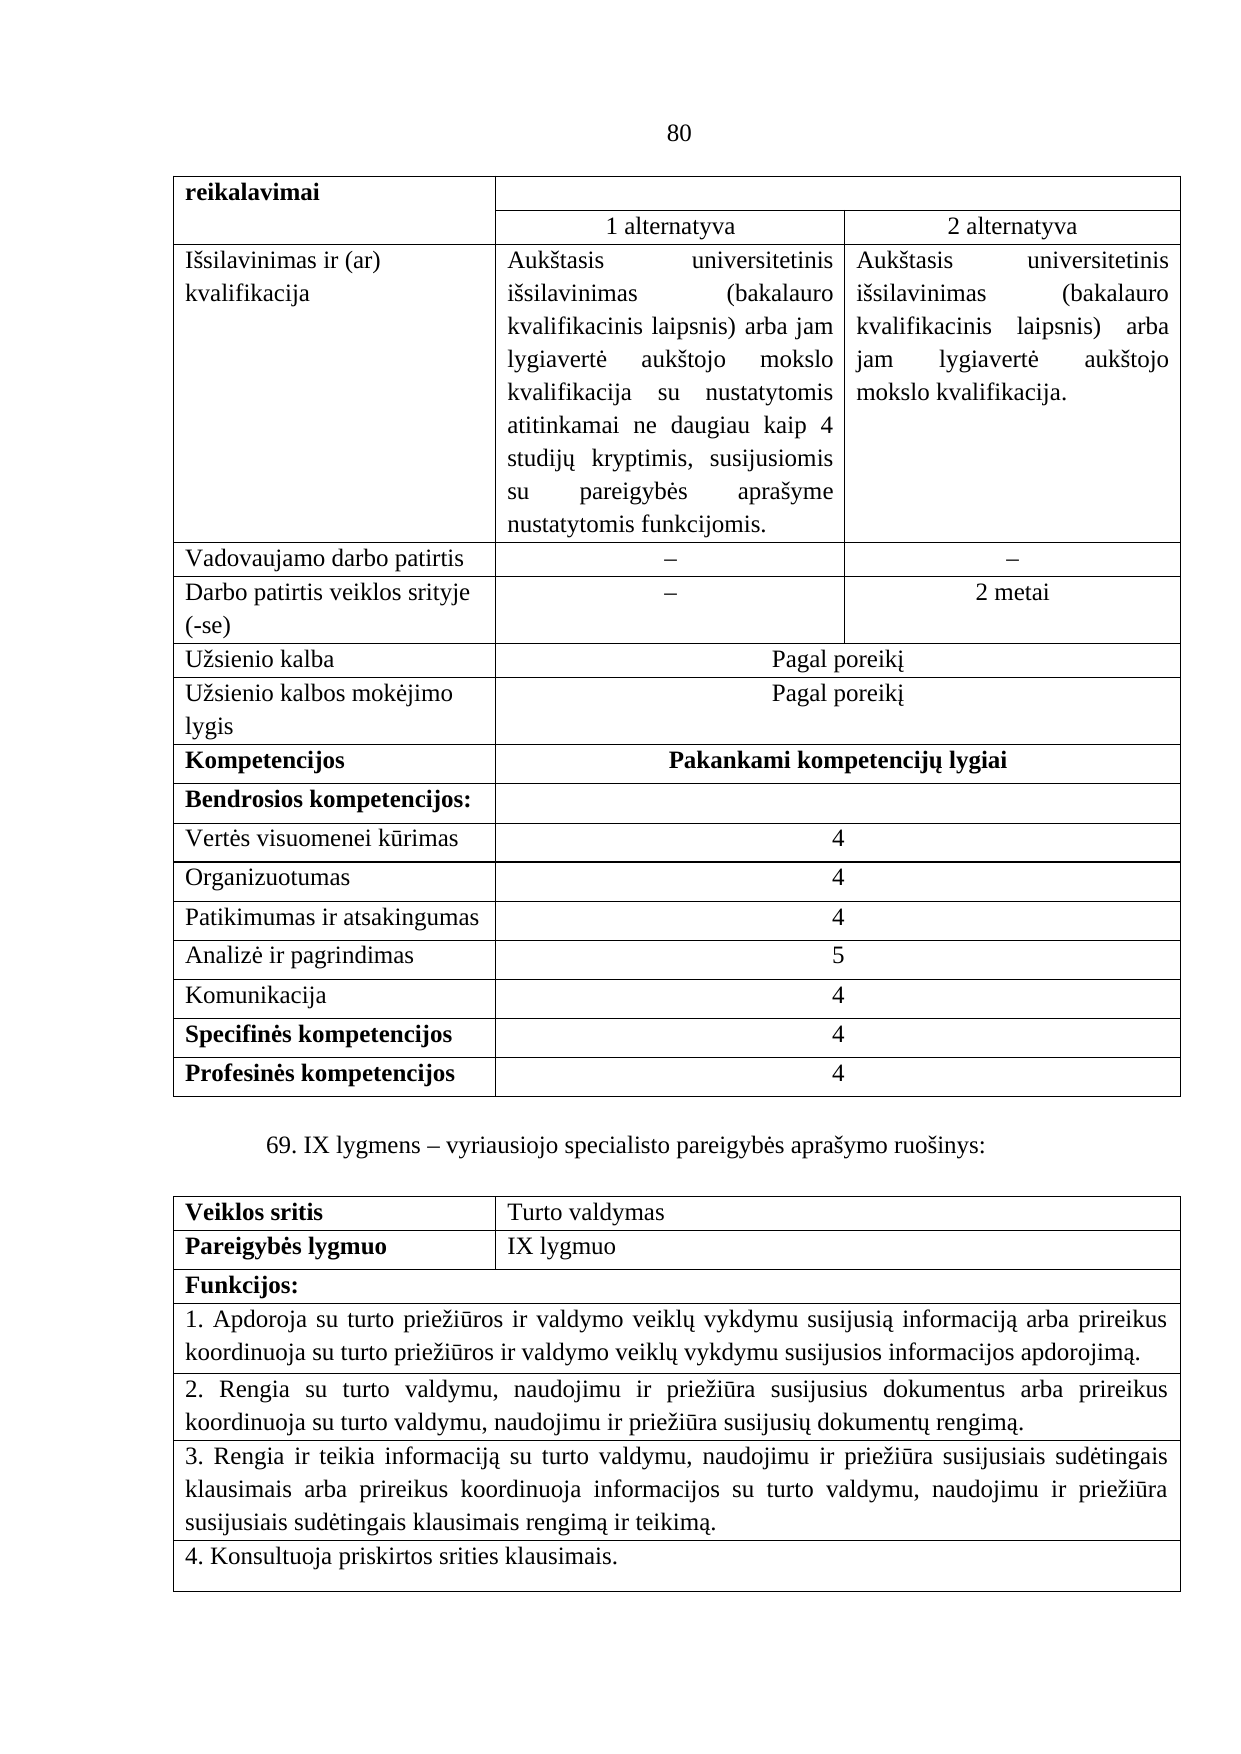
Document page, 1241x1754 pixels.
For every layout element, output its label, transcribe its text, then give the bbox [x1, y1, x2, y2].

table_cell Funkcijos: [174, 1270, 1180, 1303]
table_cell – [496, 577, 844, 643]
table_cell 4 [496, 980, 1180, 1018]
text 69. IX lygmens – vyriausiojo specialisto pareigybės aprašymo ruošinys: [177, 1130, 1181, 1159]
table_cell – [496, 543, 844, 576]
table_cell 4 [496, 1058, 1180, 1096]
table_cell Analizė ir pagrindimas [174, 941, 495, 979]
table_cell Vadovaujamo darbo patirtis [174, 543, 495, 576]
table_cell 1. Apdoroja su turto priežiūros ir valdymo veiklų vykdymu susijusią informaciją arba prireikus koordinuoja su turto priežiūros ir valdymo veiklų vykdymu susijusios informacijos apdorojimą. [174, 1304, 1180, 1373]
table_cell IX lygmuo [496, 1231, 1180, 1269]
table_cell Pagal poreikį [496, 678, 1180, 744]
table_cell Pareigybės lygmuo [174, 1231, 495, 1269]
table_cell Užsienio kalbos mokėjimo lygis [174, 678, 495, 744]
table_header Veiklos sritis [174, 1197, 495, 1230]
table_cell Bendrosios kompetencijos: [174, 784, 495, 822]
table_cell Vertės visuomenei kūrimas [174, 824, 495, 861]
table_cell – [845, 543, 1180, 576]
table_cell 4 [496, 824, 1180, 861]
table_cell 4 [496, 863, 1180, 901]
table_cell Pakankami kompetencijų lygiai [496, 745, 1180, 783]
table_cell reikalavimai [174, 177, 495, 244]
table_cell 2 metai [845, 577, 1180, 643]
table_cell Užsienio kalba [174, 644, 495, 677]
table_cell Pagal poreikį [496, 644, 1180, 677]
table_cell 4 [496, 1019, 1180, 1057]
table_cell 1 alternatyva [496, 211, 844, 244]
table_cell Specifinės kompetencijos [174, 1019, 495, 1057]
table_cell Patikimumas ir atsakingumas [174, 902, 495, 939]
table_header Turto valdymas [496, 1197, 1180, 1230]
table_cell Aukštasis universitetinis išsilavinimas (bakalauro kvalifikacinis laipsnis) arba jam lygiavertė aukštojo mokslo kvalifikacija su nustatytomis atitinkamai ne daugiau kaip 4 studijų kryptimis, susijusiomis su pareigybės aprašyme nustatytomis funkcijomis. [496, 245, 844, 542]
table_cell 2. Rengia su turto valdymu, naudojimu ir priežiūra susijusius dokumentus arba prireikus koordinuoja su turto valdymu, naudojimu ir priežiūra susijusių dokumentų rengimą. [174, 1374, 1180, 1440]
table_cell 3. Rengia ir teikia informaciją su turto valdymu, naudojimu ir priežiūra susijusiais sudėtingais klausimais arba prireikus koordinuoja informacijos su turto valdymu, naudojimu ir priežiūra susijusiais sudėtingais klausimais rengimą ir teikimą. [174, 1441, 1180, 1540]
table_cell [496, 177, 1180, 210]
table_cell Aukštasis universitetinis išsilavinimas (bakalauro kvalifikacinis laipsnis) arba jam lygiavertė aukštojo mokslo kvalifikacija. [845, 245, 1180, 542]
table_cell Profesinės kompetencijos [174, 1058, 495, 1096]
table_cell Komunikacija [174, 980, 495, 1018]
table_cell 5 [496, 941, 1180, 979]
table_cell 4. Konsultuoja priskirtos srities klausimais. [174, 1541, 1180, 1591]
table_cell 4 [496, 902, 1180, 939]
table_cell [496, 784, 1180, 822]
table_cell Išsilavinimas ir (ar) kvalifikacija [174, 245, 495, 542]
table_cell Darbo patirtis veiklos srityje (-se) [174, 577, 495, 643]
table_cell 2 alternatyva [845, 211, 1180, 244]
table_cell Kompetencijos [174, 745, 495, 783]
table_cell Organizuotumas [174, 863, 495, 901]
